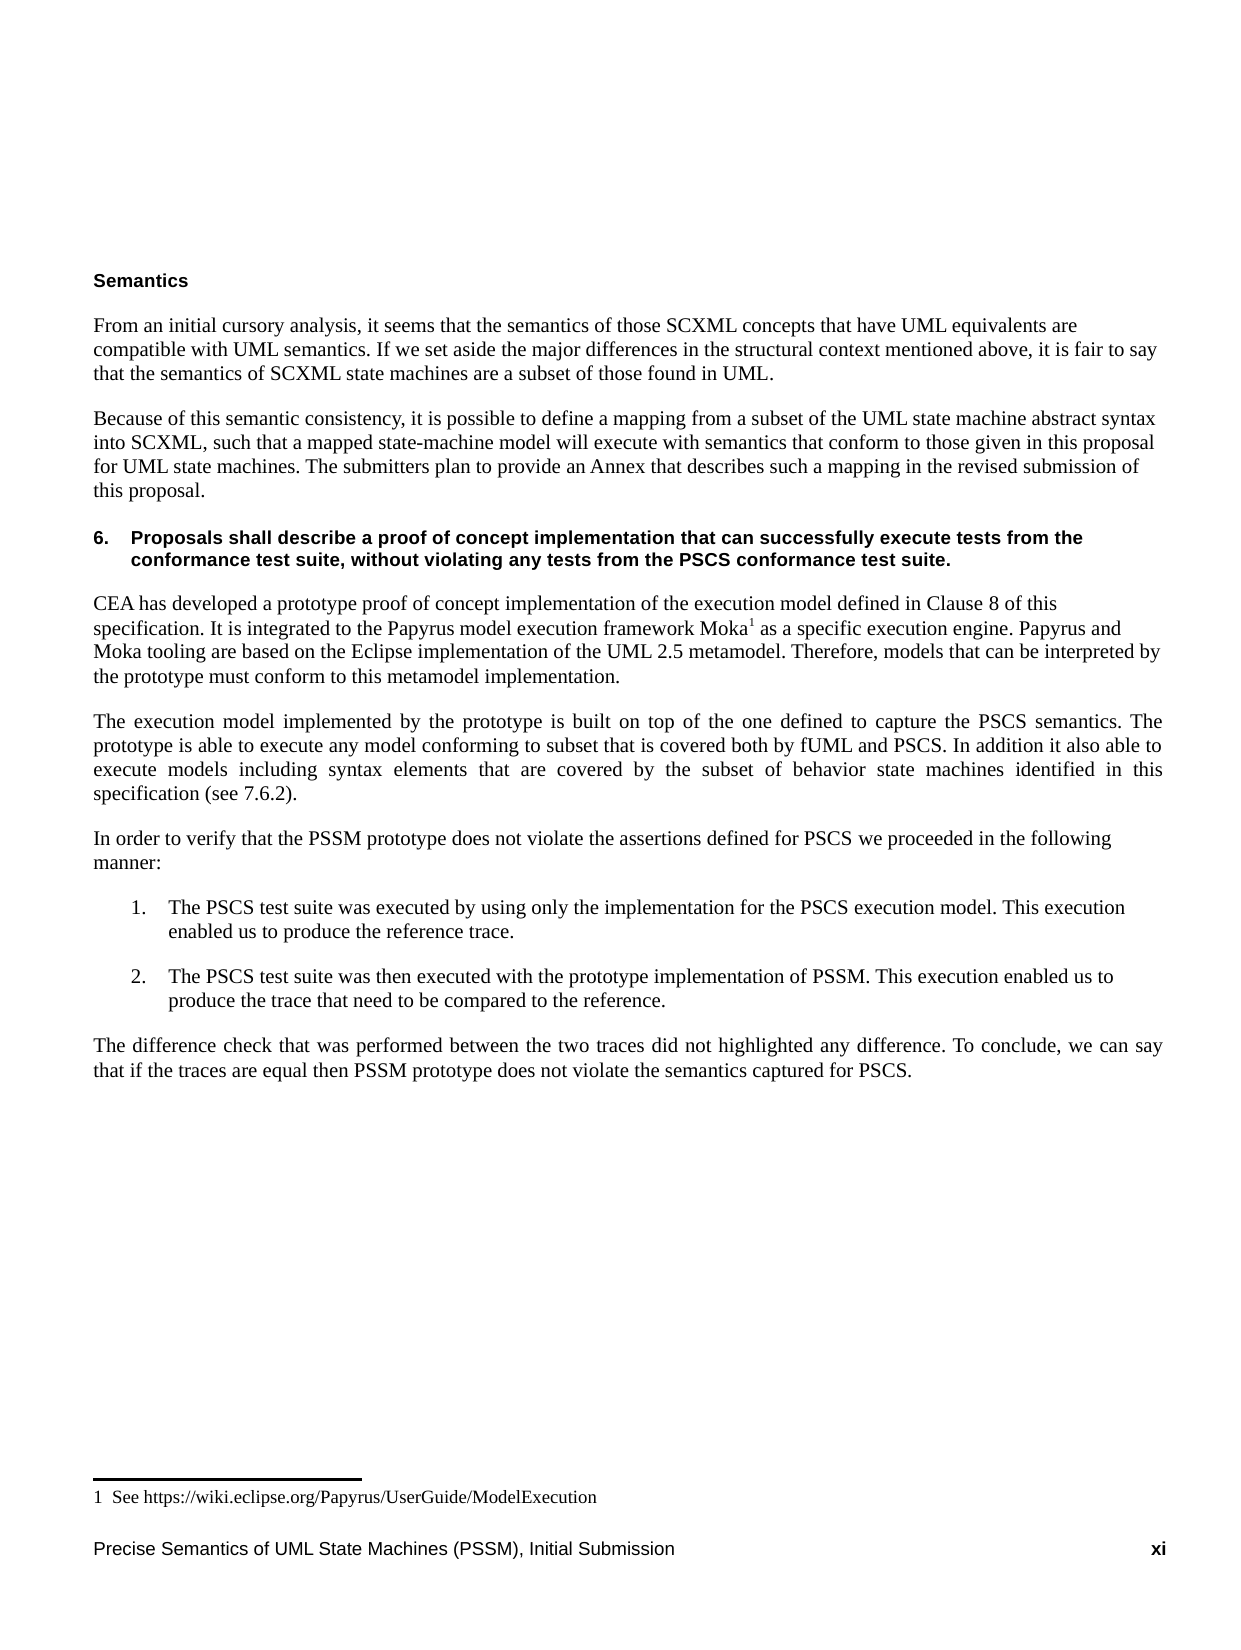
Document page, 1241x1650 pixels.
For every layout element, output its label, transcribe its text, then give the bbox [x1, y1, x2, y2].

text See https://wiki.eclipse.org/Papyrus/UserGuide/ModelExecution [93, 1486, 1164, 1507]
list The PSCS test suite was executed by using only the implementation for the PSCS execution model. This execution enabled us to produce the reference trace. [131, 895, 1164, 943]
list The PSCS test suite was then executed with the prototype implementation of PSSM. This execution enabled us to produce the trace that need to be compared to the reference. [131, 964, 1164, 1012]
text From an initial cursory analysis, it seems that the semantics of those SCXML concepts that have UML equivalents are compatible with UML semantics. If we set aside the major differences in the structural context mentioned above, it is fair to say that the semantics of SCXML state machines are a subset of those found in UML. [93, 313, 1164, 385]
subtitle Proposals shall describe a proof of concept implementation that can successfully execute tests from the conformance test suite, without violating any tests from the PSCS conformance test suite. [93, 527, 1164, 570]
subtitle Semantics [93, 270, 1164, 292]
text CEA has developed a prototype proof of concept implementation of the execution model defined in Clause 8 of this specification. It is integrated to the Papyrus model execution framework Moka as a specific execution engine. Papyrus and Moka tooling are based on the Eclipse implementation of the UML 2.5 metamodel. Therefore, models that can be interpreted by the prototype must conform to this metamodel implementation. [93, 591, 1164, 688]
text Because of this semantic consistency, it is possible to define a mapping from a subset of the UML state machine abstract syntax into SCXML, such that a mapped state-machine model will execute with semantics that conform to those given in this proposal for UML state machines. The submitters plan to provide an Annex that describes such a mapping in the revised submission of this proposal. [93, 406, 1164, 502]
text In order to verify that the PSSM prototype does not violate the assertions defined for PSCS we proceeded in the following manner: [93, 826, 1164, 874]
text The difference check that was performed between the two traces did not highlighted any difference. To conclude, we can say that if the traces are equal then PSSM prototype does not violate the semantics captured for PSCS. [93, 1033, 1164, 1082]
text The execution model implemented by the prototype is built on top of the one defined to capture the PSCS semantics. The prototype is able to execute any model conforming to subset that is covered both by fUML and PSCS. In addition it also able to execute models including syntax elements that are covered by the subset of behavior state machines identified in this specification (see 7.6.2). [93, 709, 1164, 805]
